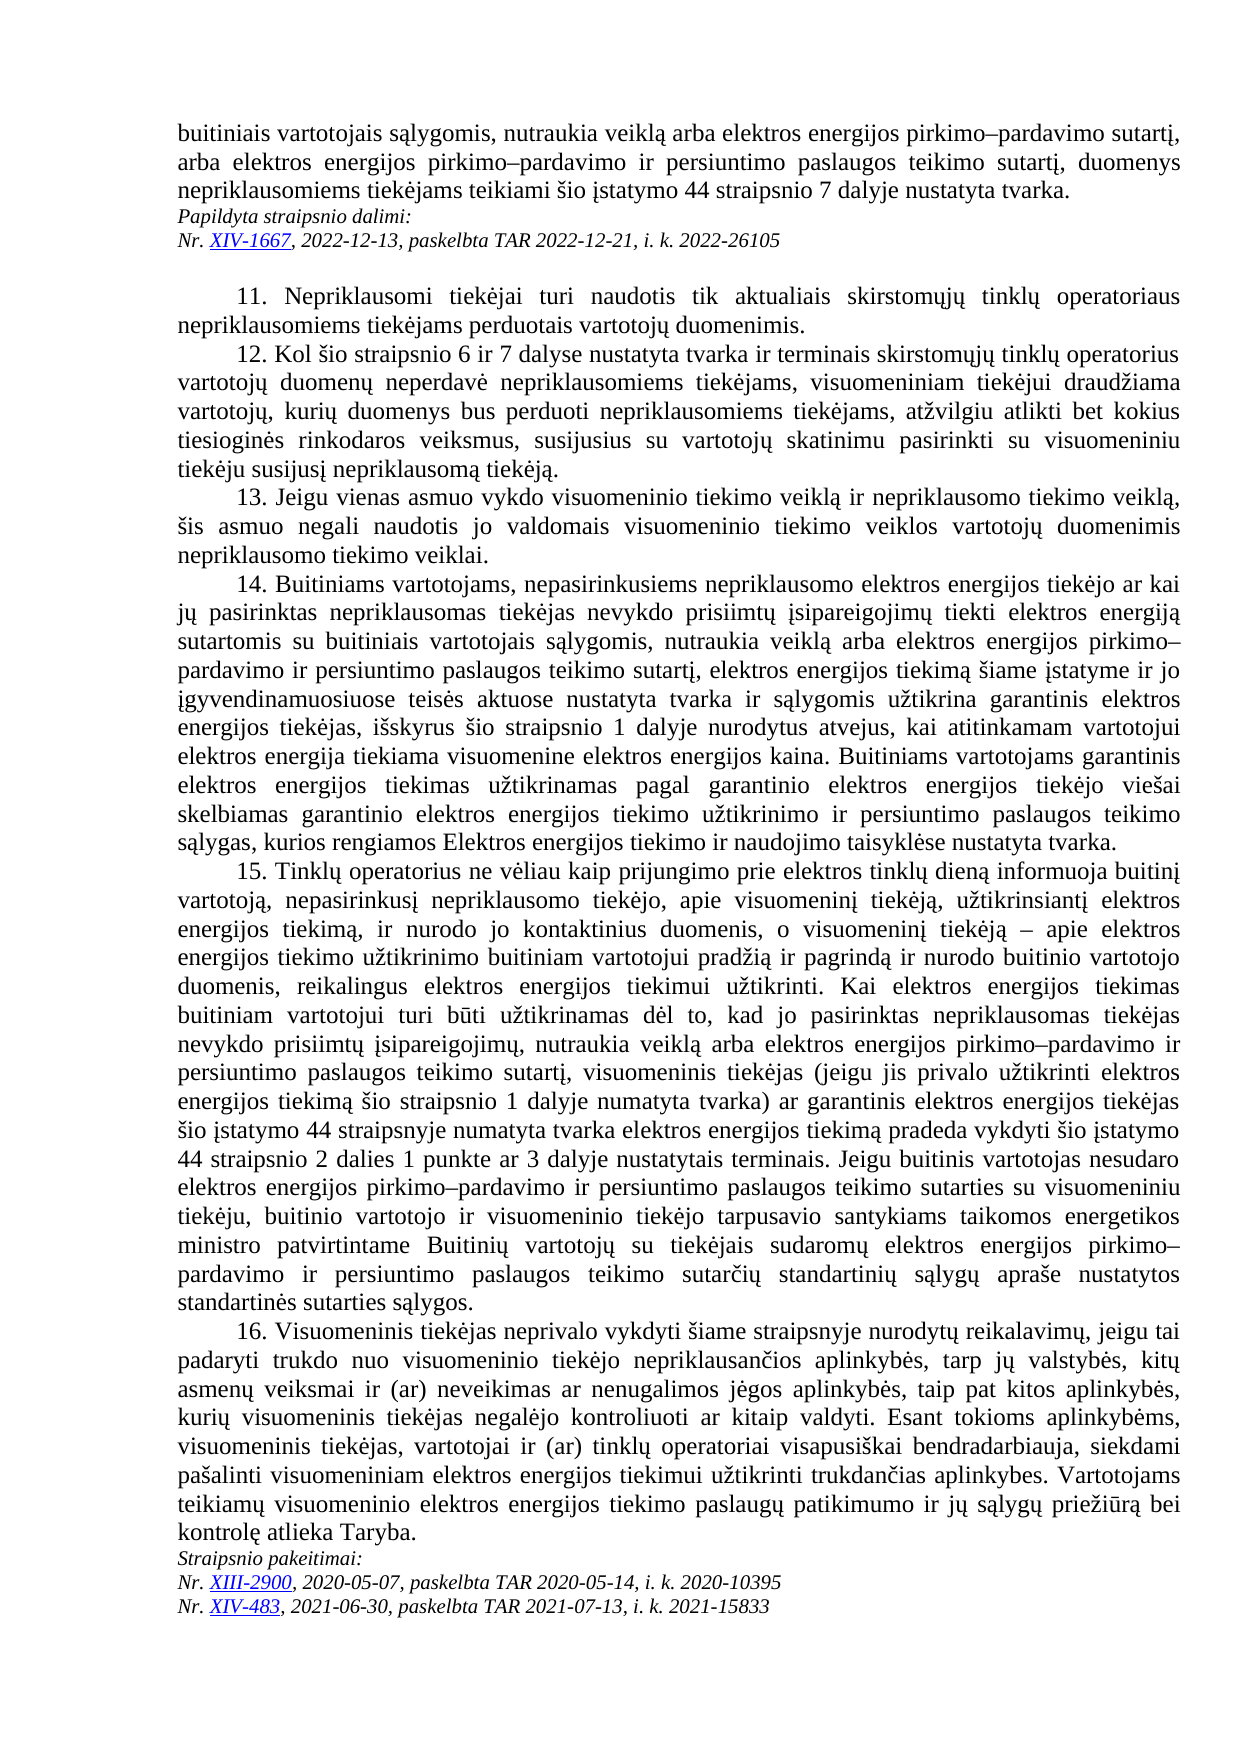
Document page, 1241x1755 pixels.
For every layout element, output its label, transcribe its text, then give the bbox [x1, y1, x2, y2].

text Straipsnio pakeitimai: [177, 1546, 1181, 1570]
text Nr. XIII-2900, 2020-05-07, paskelbta TAR 2020-05-14, i. k. 2020-10395 [177, 1570, 1181, 1594]
text 13. Jeigu vienas asmuo vykdo visuomeninio tiekimo veiklą ir nepriklausomo tiekimo veiklą, šis asmuo negali naudotis jo valdomais visuomeninio tiekimo veiklos vartotojų duomenimis nepriklausomo tiekimo veiklai. [177, 482, 1181, 569]
text 16. Visuomeninis tiekėjas neprivalo vykdyti šiame straipsnyje nurodytų reikalavimų, jeigu tai padaryti trukdo nuo visuomeninio tiekėjo nepriklausančios aplinkybės, tarp jų valstybės, kitų asmenų veiksmai ir (ar) neveikimas ar nenugalimos jėgos aplinkybės, taip pat kitos aplinkybės, kurių visuomeninis tiekėjas negalėjo kontroliuoti ar kitaip valdyti. Esant tokioms aplinkybėms, visuomeninis tiekėjas, vartotojai ir (ar) tinklų operatoriai visapusiškai bendradarbiauja, siekdami pašalinti visuomeniniam elektros energijos tiekimui užtikrinti trukdančias aplinkybes. Vartotojams teikiamų visuomeninio elektros energijos tiekimo paslaugų patikimumo ir jų sąlygų priežiūrą bei kontrolę atlieka Taryba. [177, 1316, 1181, 1546]
text Nr. XIV-483, 2021-06-30, paskelbta TAR 2021-07-13, i. k. 2021-15833 [177, 1594, 1181, 1618]
text 11. Nepriklausomi tiekėjai turi naudotis tik aktualiais skirstomųjų tinklų operatoriaus nepriklausomiems tiekėjams perduotais vartotojų duomenimis. [177, 281, 1181, 339]
text buitiniais vartotojais sąlygomis, nutraukia veiklą arba elektros energijos pirkimo–pardavimo sutartį, arba elektros energijos pirkimo–pardavimo ir persiuntimo paslaugos teikimo sutartį, duomenys nepriklausomiems tiekėjams teikiami šio įstatymo 44 straipsnio 7 dalyje nustatyta tvarka. [177, 118, 1181, 204]
text 12. Kol šio straipsnio 6 ir 7 dalyse nustatyta tvarka ir terminais skirstomųjų tinklų operatorius vartotojų duomenų neperdavė nepriklausomiems tiekėjams, visuomeniniam tiekėjui draudžiama vartotojų, kurių duomenys bus perduoti nepriklausomiems tiekėjams, atžvilgiu atlikti bet kokius tiesioginės rinkodaros veiksmus, susijusius su vartotojų skatinimu pasirinkti su visuomeniniu tiekėju susijusį nepriklausomą tiekėją. [177, 339, 1181, 482]
text Nr. XIV-1667, 2022-12-13, paskelbta TAR 2022-12-21, i. k. 2022-26105 [177, 228, 1181, 252]
text 14. Buitiniams vartotojams, nepasirinkusiems nepriklausomo elektros energijos tiekėjo ar kai jų pasirinktas nepriklausomas tiekėjas nevykdo prisiimtų įsipareigojimų tiekti elektros energiją sutartomis su buitiniais vartotojais sąlygomis, nutraukia veiklą arba elektros energijos pirkimo–pardavimo ir persiuntimo paslaugos teikimo sutartį, elektros energijos tiekimą šiame įstatyme ir jo įgyvendinamuosiuose teisės aktuose nustatyta tvarka ir sąlygomis užtikrina garantinis elektros energijos tiekėjas, išskyrus šio straipsnio 1 dalyje nurodytus atvejus, kai atitinkamam vartotojui elektros energija tiekiama visuomenine elektros energijos kaina. Buitiniams vartotojams garantinis elektros energijos tiekimas užtikrinamas pagal garantinio elektros energijos tiekėjo viešai skelbiamas garantinio elektros energijos tiekimo užtikrinimo ir persiuntimo paslaugos teikimo sąlygas, kurios rengiamos Elektros energijos tiekimo ir naudojimo taisyklėse nustatyta tvarka. [177, 569, 1181, 856]
text 15. Tinklų operatorius ne vėliau kaip prijungimo prie elektros tinklų dieną informuoja buitinį vartotoją, nepasirinkusį nepriklausomo tiekėjo, apie visuomeninį tiekėją, užtikrinsiantį elektros energijos tiekimą, ir nurodo jo kontaktinius duomenis, o visuomeninį tiekėją – apie elektros energijos tiekimo užtikrinimo buitiniam vartotojui pradžią ir pagrindą ir nurodo buitinio vartotojo duomenis, reikalingus elektros energijos tiekimui užtikrinti. Kai elektros energijos tiekimas buitiniam vartotojui turi būti užtikrinamas dėl to, kad jo pasirinktas nepriklausomas tiekėjas nevykdo prisiimtų įsipareigojimų, nutraukia veiklą arba elektros energijos pirkimo–pardavimo ir persiuntimo paslaugos teikimo sutartį, visuomeninis tiekėjas (jeigu jis privalo užtikrinti elektros energijos tiekimą šio straipsnio 1 dalyje numatyta tvarka) ar garantinis elektros energijos tiekėjas šio įstatymo 44 straipsnyje numatyta tvarka elektros energijos tiekimą pradeda vykdyti šio įstatymo 44 straipsnio 2 dalies 1 punkte ar 3 dalyje nustatytais terminais. Jeigu buitinis vartotojas nesudaro elektros energijos pirkimo–pardavimo ir persiuntimo paslaugos teikimo sutarties su visuomeniniu tiekėju, buitinio vartotojo ir visuomeninio tiekėjo tarpusavio santykiams taikomos energetikos ministro patvirtintame Buitinių vartotojų su tiekėjais sudaromų elektros energijos pirkimo–pardavimo ir persiuntimo paslaugos teikimo sutarčių standartinių sąlygų apraše nustatytos standartinės sutarties sąlygos. [177, 856, 1181, 1316]
text Papildyta straipsnio dalimi: [177, 204, 1181, 228]
